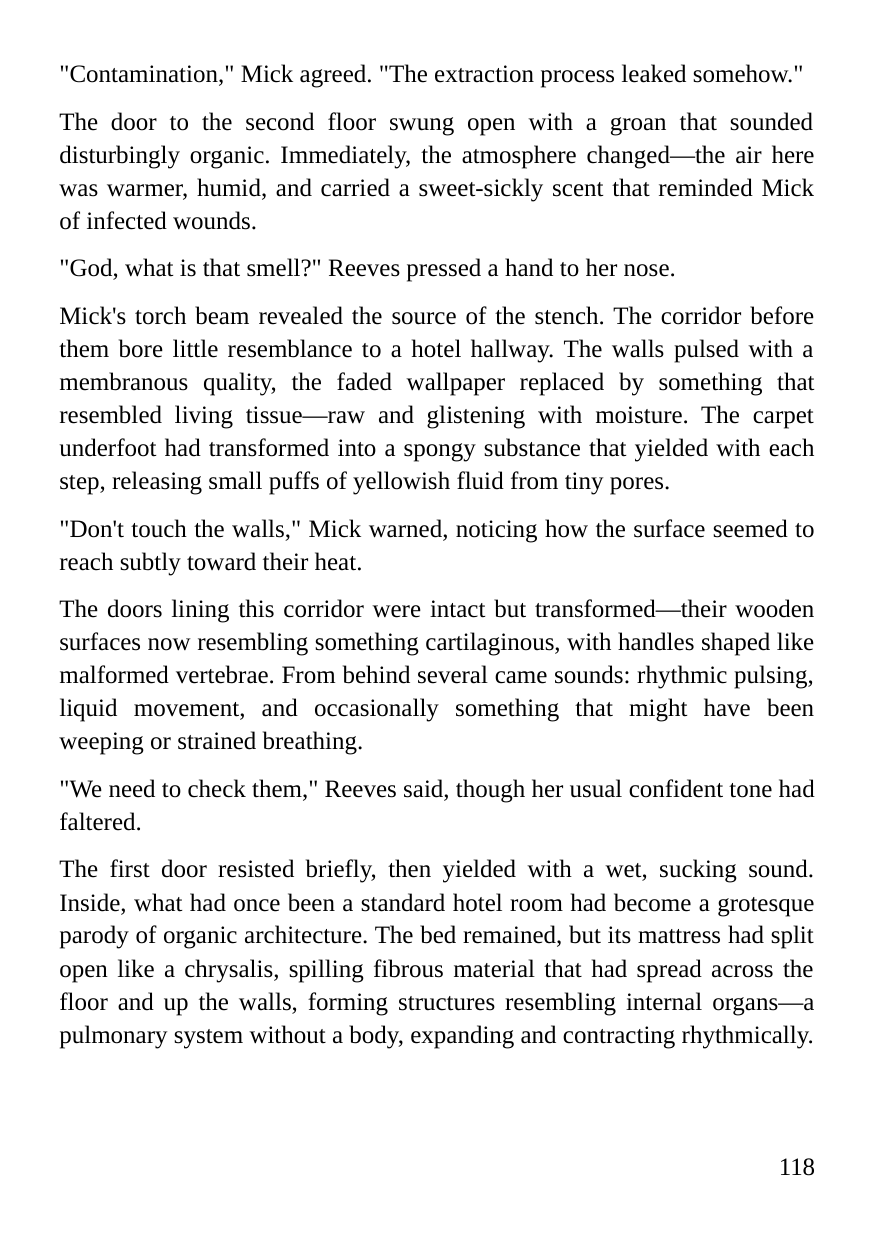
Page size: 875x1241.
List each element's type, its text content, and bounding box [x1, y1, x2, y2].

text The door to the second floor swung open with a groan that sounded disturbingly organic. Immediately, the atmosphere changed—the air here was warmer, humid, and carried a sweet-sickly scent that reminded Mick of infected wounds. [59, 107, 815, 234]
text "Don't touch the walls," Mick warned, noticing how the surface seemed to reach subtly toward their heat. [59, 514, 815, 575]
text "Contamination," Mick agreed. "The extraction process leaked somehow." [59, 59, 815, 88]
text The doors lining this corridor were intact but transformed—their wooden surfaces now resembling something cartilaginous, with handles shaped like malformed vertebrae. From behind several came sounds: rhythmic pulsing, liquid movement, and occasionally something that might have been weeping or strained breathing. [59, 594, 815, 755]
text "We need to check them," Reeves said, though her usual confident tone had faltered. [59, 774, 815, 836]
text The first door resisted briefly, then yielded with a wet, sucking sound. Inside, what had once been a standard hotel room had become a grotesque parody of organic architecture. The bed remained, but its mattress had split open like a chrysalis, spilling fibrous material that had spread across the floor and up the walls, forming structures resembling internal organs—a pulmonary system without a body, expanding and contracting rhythmically. [59, 854, 815, 1048]
text "God, what is that smell?" Reeves pressed a hand to her nose. [59, 253, 815, 282]
text Mick's torch beam revealed the source of the stench. The corridor before them bore little resemblance to a hotel hallway. The walls pulsed with a membranous quality, the faded wallpaper replaced by something that resembled living tissue—raw and glistening with moisture. The carpet underfoot had transformed into a spongy substance that yielded with each step, releasing small puffs of yellowish fluid from tiny pores. [59, 301, 815, 495]
